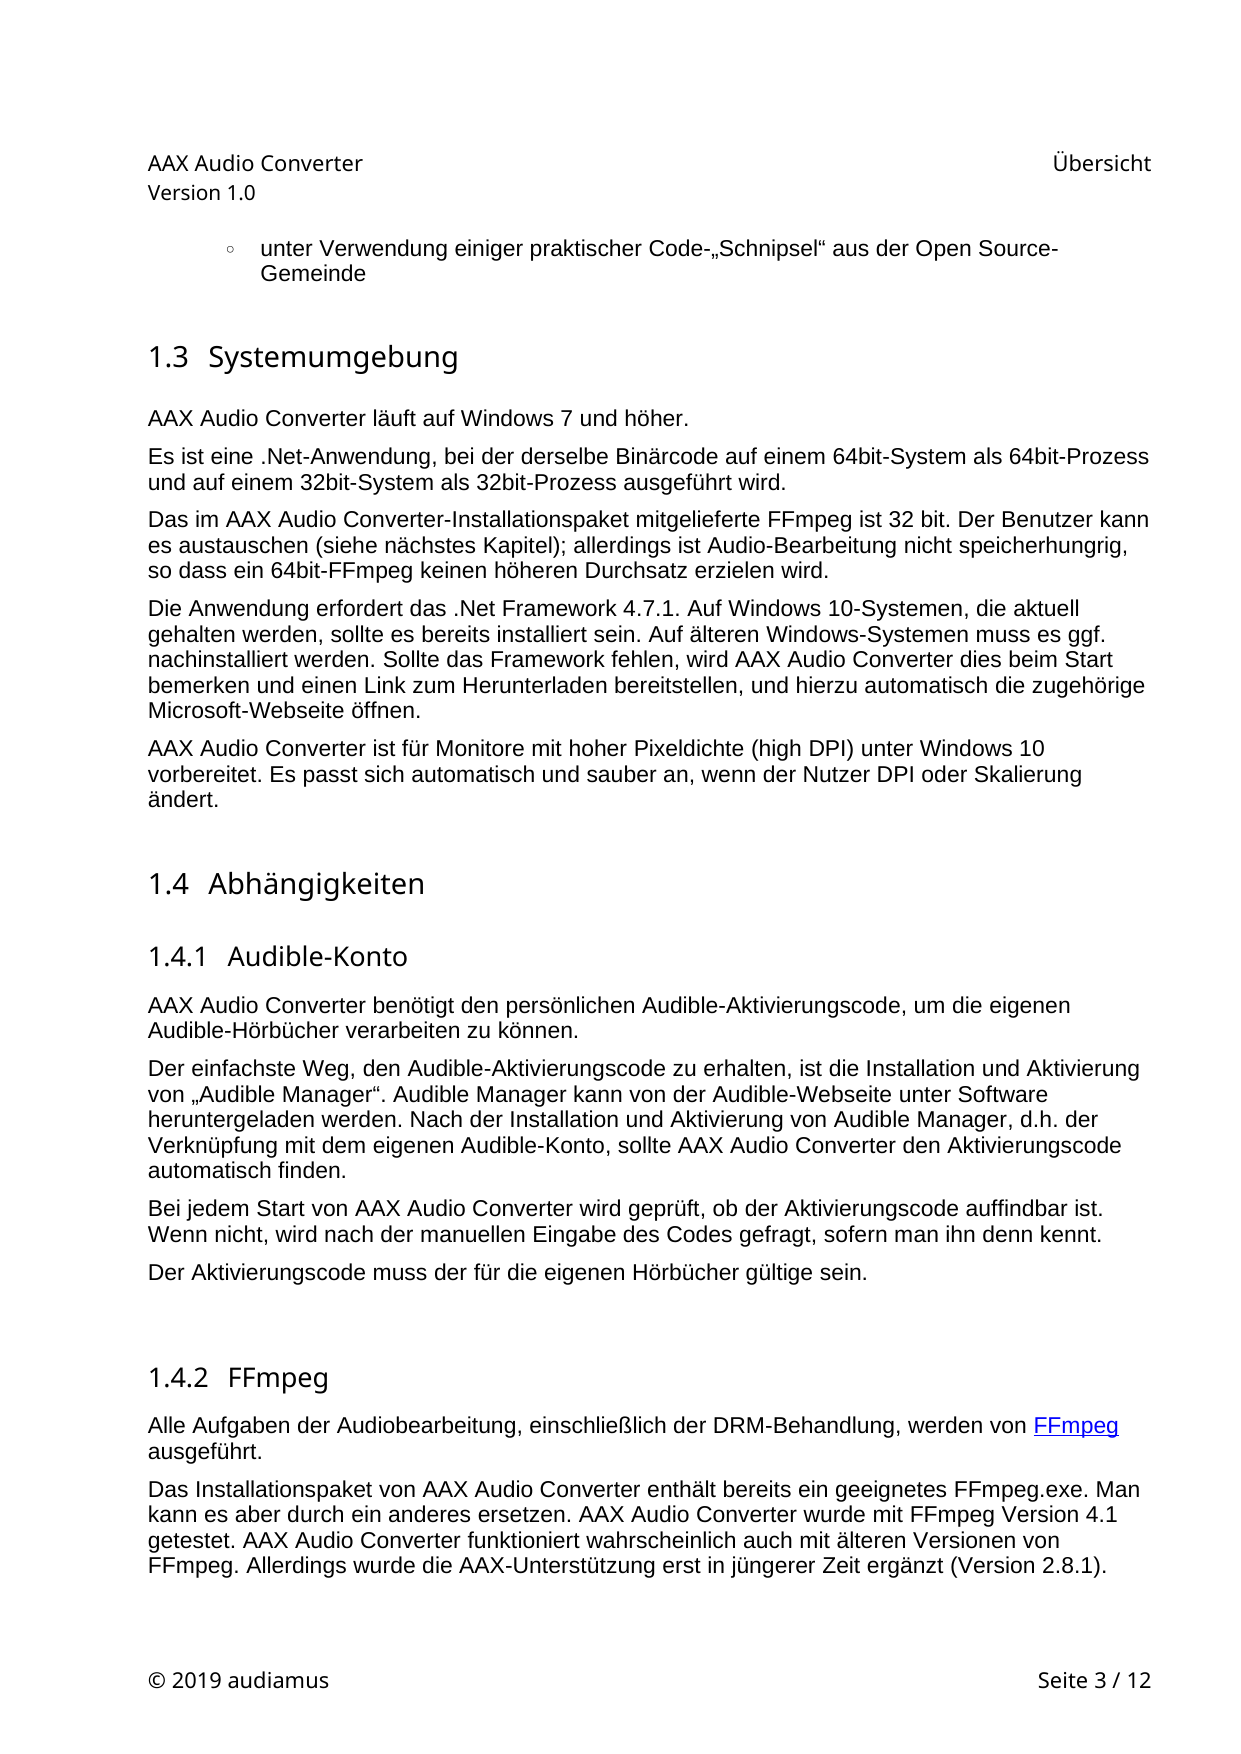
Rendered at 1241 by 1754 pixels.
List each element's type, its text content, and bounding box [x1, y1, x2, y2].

text AAX Audio Converter läuft auf Windows 7 und höher. [148, 406, 1152, 431]
text Das Installationspaket von AAX Audio Converter enthält bereits ein geeignetes FFmpeg.exe. Man kann es aber durch ein anderes ersetzen. AAX Audio Converter wurde mit FFmpeg Version 4.1 getestet. AAX Audio Converter funktioniert wahrscheinlich auch mit älteren Versionen von FFmpeg. Allerdings wurde die AAX-Unterstützung erst in jüngerer Zeit ergänzt (Version 2.8.1). [148, 1476, 1152, 1578]
text Das im AAX Audio Converter-Installationspaket mitgelieferte FFmpeg ist 32 bit. Der Benutzer kann es austauschen (siehe nächstes Kapitel); allerdings ist Audio-Bearbeitung nicht speicherhungrig, so dass ein 64bit-FFmpeg keinen höheren Durchsatz erzielen wird. [148, 507, 1152, 584]
text AAX Audio Converter benötigt den persönlichen Audible-Aktivierungscode, um die eigenen Audible-Hörbücher verarbeiten zu können. [148, 993, 1152, 1044]
subtitle Audible-Konto [148, 938, 1152, 975]
text AAX Audio Converter ist für Monitore mit hoher Pixeldichte (high DPI) unter Windows 10 vorbereitet. Es passt sich automatisch und sauber an, wenn der Nutzer DPI oder Skalierung ändert. [148, 736, 1152, 813]
text Es ist eine .Net-Anwendung, bei der derselbe Binärcode auf einem 64bit-System als 64bit-Prozess und auf einem 32bit-System als 32bit-Prozess ausgeführt wird. [148, 444, 1152, 495]
text Alle Aufgaben der Audiobearbeitung, einschließlich der DRM-Behandlung, werden von FFmpeg ausgeführt. [148, 1413, 1152, 1464]
text Bei jedem Start von AAX Audio Converter wird geprüft, ob der Aktivierungscode auffindbar ist. Wenn nicht, wird nach der manuellen Eingabe des Codes gefragt, sofern man ihn denn kennt. [148, 1196, 1152, 1247]
list unter Verwendung einiger praktischer Code-„Schnipsel“ aus der Open Source-Gemeinde [223, 235, 1152, 286]
text Die Anwendung erfordert das .Net Framework 4.7.1. Auf Windows 10-Systemen, die aktuell gehalten werden, sollte es bereits installiert sein. Auf älteren Windows-Systemen muss es ggf. nachinstalliert werden. Sollte das Framework fehlen, wird AAX Audio Converter dies beim Start bemerken und einen Link zum Herunterladen bereitstellen, und hierzu automatisch die zugehörige Microsoft-Webseite öffnen. [148, 596, 1152, 724]
text Der einfachste Weg, den Audible-Aktivierungscode zu erhalten, ist die Installation und Aktivierung von „Audible Manager“. Audible Manager kann von der Audible-Webseite unter Software heruntergeladen werden. Nach der Installation und Aktivierung von Audible Manager, d.h. der Verknüpfung mit dem eigenen Audible-Konto, sollte AAX Audio Converter den Aktivierungscode automatisch finden. [148, 1056, 1152, 1184]
text Der Aktivierungscode muss der für die eigenen Hörbücher gültige sein. [148, 1259, 1152, 1285]
subtitle FFmpeg [148, 1358, 1152, 1395]
subtitle Abhängigkeiten [148, 863, 1152, 903]
subtitle Systemumgebung [148, 337, 1152, 376]
